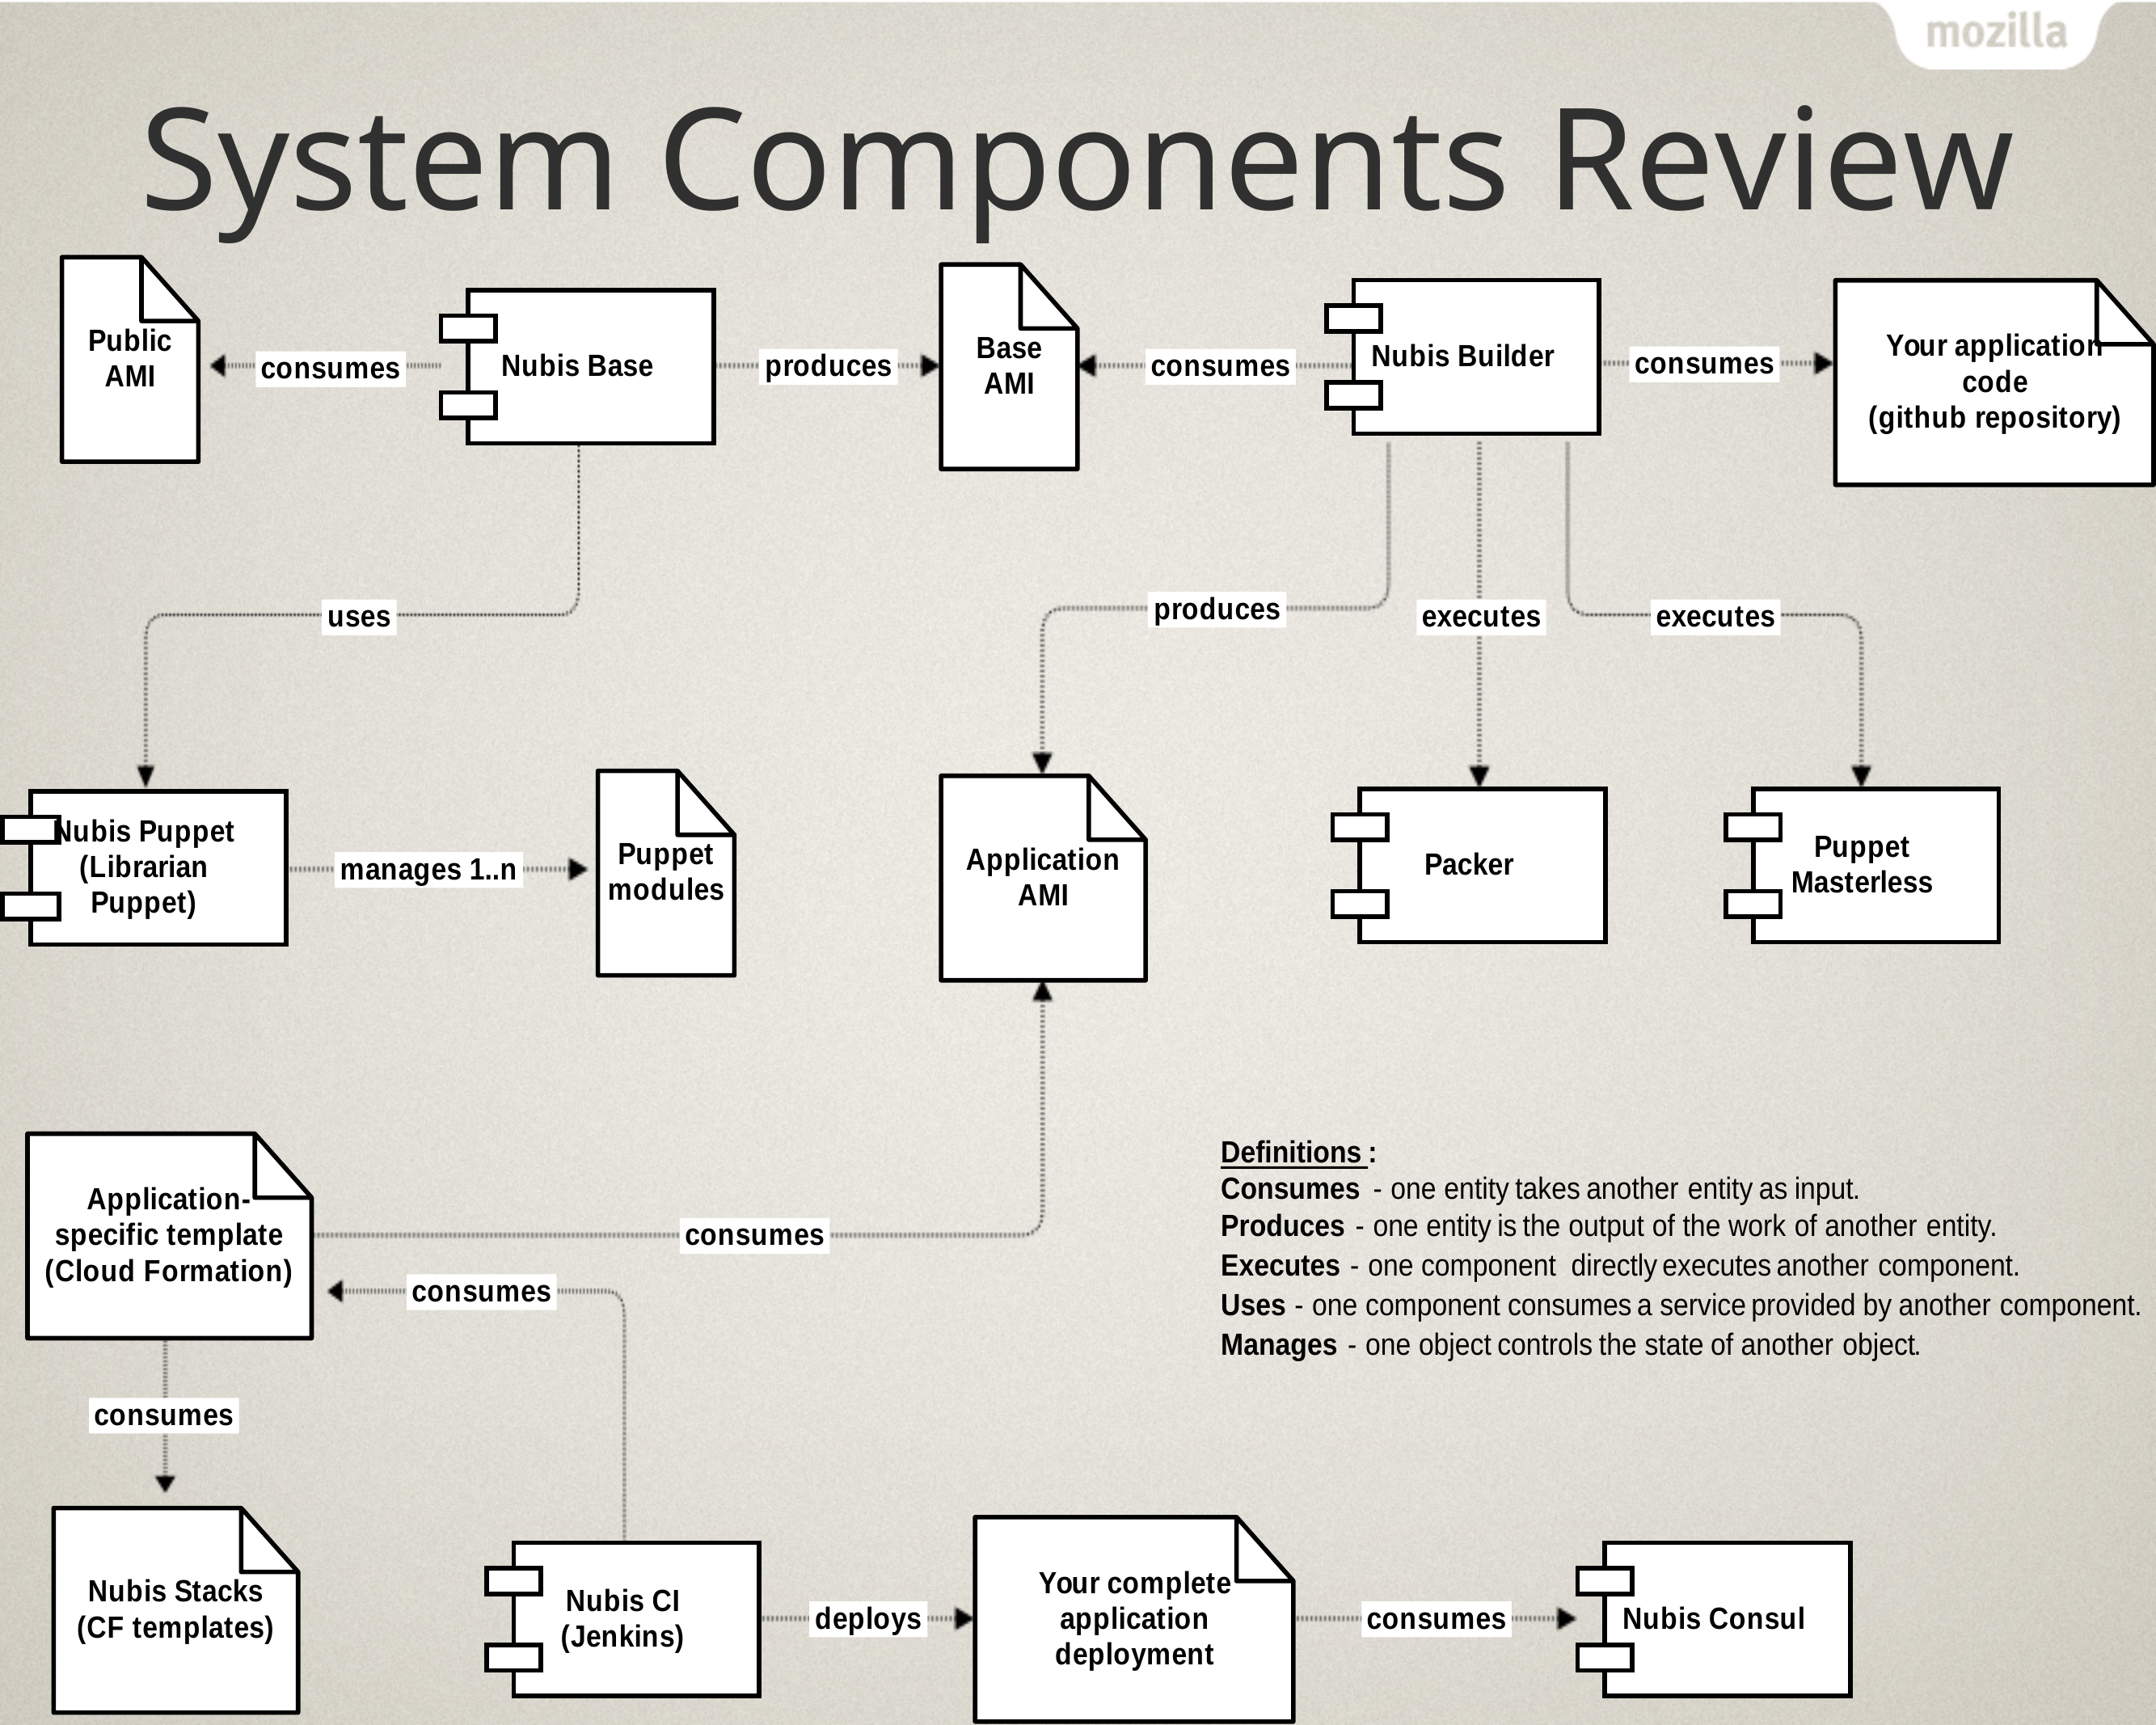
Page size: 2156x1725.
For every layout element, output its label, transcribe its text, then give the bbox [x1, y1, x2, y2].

title System Components Review [58, 38, 2097, 254]
picture [0, 0, 2156, 1725]
